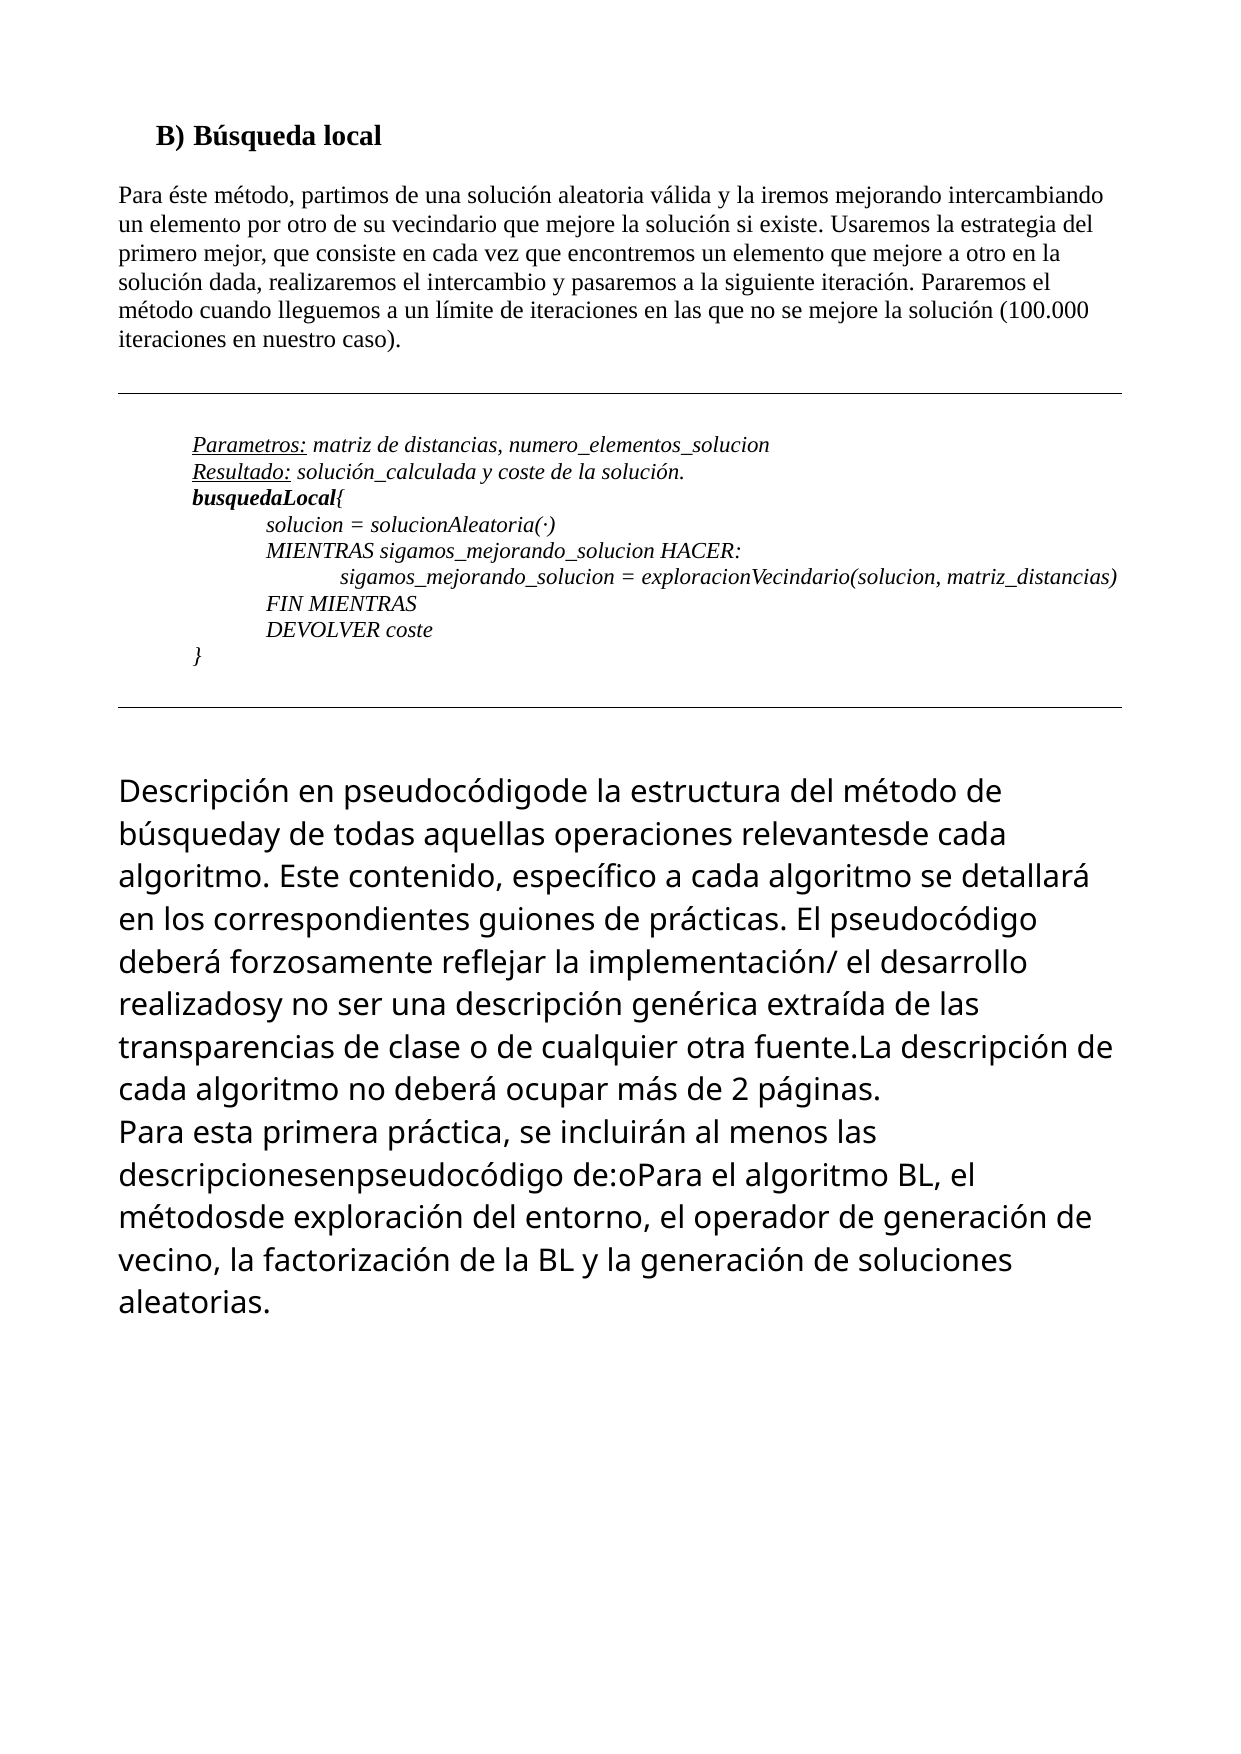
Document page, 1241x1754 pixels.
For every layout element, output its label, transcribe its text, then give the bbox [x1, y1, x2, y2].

text Parametros: matriz de distancias, numero_elementos_solucion [118, 429, 1122, 458]
text sigamos_mejorando_solucion = exploracionVecindario(solucion, matriz_distancias) [118, 563, 1122, 590]
list Búsqueda local [156, 118, 1122, 152]
text Para esta primera práctica, se incluirán al menos las descripcionesenpseudocódigo de:oPara el algoritmo BL, el métodosde exploración del entorno, el operador de generación de vecino, la factorización de la BL y la generación de soluciones aleatorias. [118, 1110, 1122, 1323]
text MIENTRAS sigamos_mejorando_solucion HACER: [118, 537, 1122, 563]
text solucion = solucionAleatoria(·) [118, 511, 1122, 537]
text busquedaLocal{ [118, 484, 1122, 511]
text Resultado: solución_calculada y coste de la solución. [118, 458, 1122, 484]
text } [118, 642, 1122, 669]
text Descripción en pseudocódigode la estructura del método de búsqueday de todas aquellas operaciones relevantesde cada algoritmo. Este contenido, específico a cada algoritmo se detallará en los correspondientes guiones de prácticas. El pseudocódigo deberá forzosamente reflejar la implementación/ el desarrollo realizadosy no ser una descripción genérica extraída de las transparencias de clase o de cualquier otra fuente.La descripción de cada algoritmo no deberá ocupar más de 2 páginas. [118, 769, 1122, 1110]
text FIN MIENTRAS [118, 590, 1122, 616]
text Para éste método, partimos de una solución aleatoria válida y la iremos mejorando intercambiando un elemento por otro de su vecindario que mejore la solución si existe. Usaremos la estrategia del primero mejor, que consiste en cada vez que encontremos un elemento que mejore a otro en la solución dada, realizaremos el intercambio y pasaremos a la siguiente iteración. Pararemos el método cuando lleguemos a un límite de iteraciones en las que no se mejore la solución (100.000 iteraciones en nuestro caso). [118, 180, 1122, 353]
text DEVOLVER coste [118, 616, 1122, 642]
